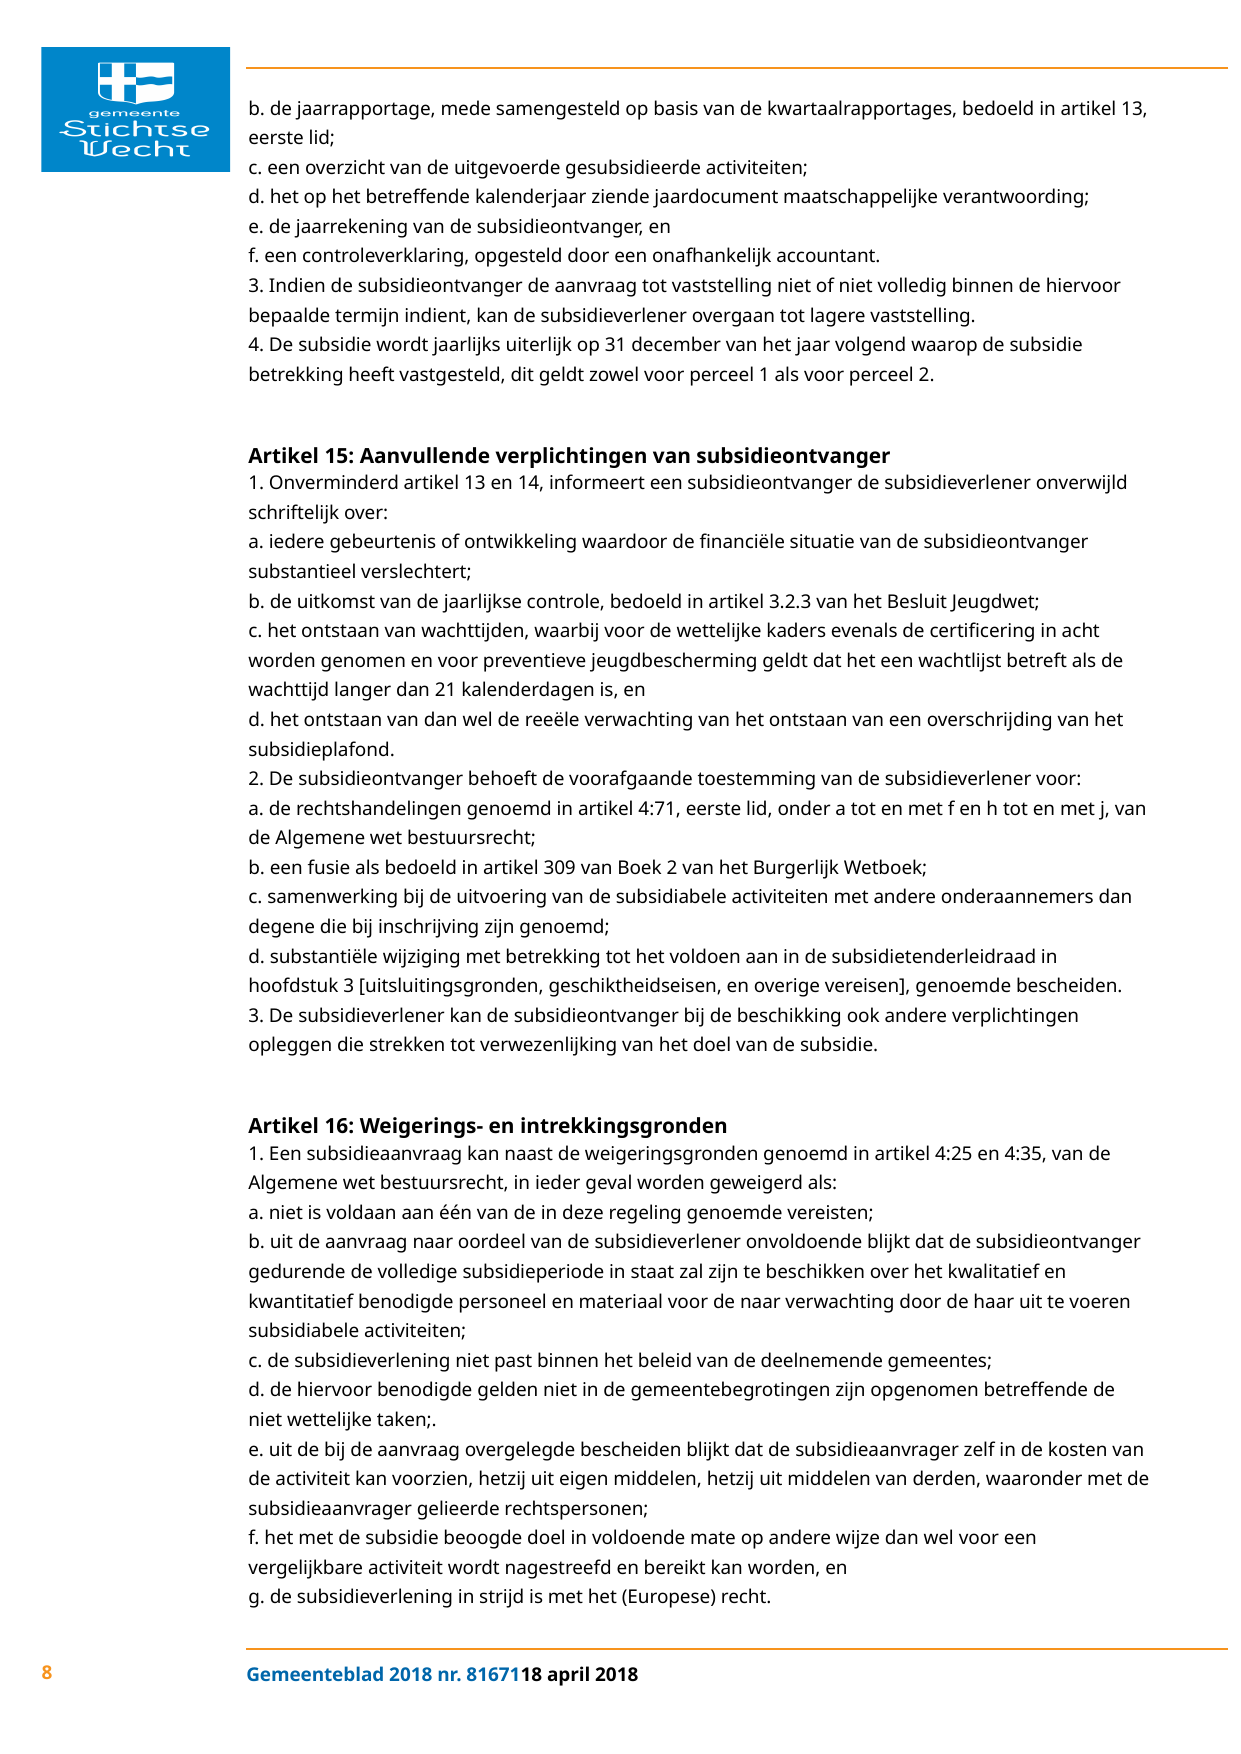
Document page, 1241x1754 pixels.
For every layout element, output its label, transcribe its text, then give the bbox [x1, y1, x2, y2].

text e. de jaarrekening van de subsidieontvanger, en [248, 213, 1152, 239]
picture [99, 63, 135, 101]
text a. niet is voldaan aan één van de in deze regeling genoemde vereisten; [248, 1199, 1152, 1225]
text 2. De subsidieontvanger behoeft de voorafgaande toestemming van de subsidieverlener voor: [248, 765, 1152, 791]
text b. de uitkomst van de jaarlijkse controle, bedoeld in artikel 3.2.3 van het Besluit Jeugdwet; [248, 588, 1152, 613]
text a. de rechtshandelingen genoemd in artikel 4:71, eerste lid, onder a tot en met f en h tot en met j, van de Algemene wet bestuursrecht; [248, 795, 1152, 850]
text f. het met de subsidie beoogde doel in voldoende mate op andere wijze dan wel voor een vergelijkbare activiteit wordt nagestreefd en bereikt kan worden, en [248, 1524, 1152, 1580]
text 4. De subsidie wordt jaarlijks uiterlijk op 31 december van het jaar volgend waarop de subsidie betrekking heeft vastgesteld, dit geldt zowel voor perceel 1 als voor perceel 2. [248, 331, 1152, 387]
text g. de subsidieverlening in strijd is met het (Europese) recht. [248, 1584, 1152, 1609]
text b. uit de aanvraag naar oordeel van de subsidieverlener onvoldoende blijkt dat de subsidieontvanger gedurende de volledige subsidieperiode in staat zal zijn te beschikken over het kwalitatief en kwantitatief benodigde personeel en materiaal voor de naar verwachting door de haar uit te voeren subsidiabele activiteiten; [248, 1229, 1152, 1343]
text c. het ontstaan van wachttijden, waarbij voor de wettelijke kaders evenals de certificering in acht worden genomen en voor preventieve jeugdbescherming geldt dat het een wachtlijst betreft als de wachttijd langer dan 21 kalenderdagen is, en [248, 617, 1152, 702]
text d. het ontstaan van dan wel de reeële verwachting van het ontstaan van een overschrijding van het subsidieplafond. [248, 706, 1152, 761]
text Artikel 15: Aanvullende verplichtingen van subsidieontvanger [248, 441, 1152, 469]
text b. een fusie als bedoeld in artikel 309 van Boek 2 van het Burgerlijk Wetboek; [248, 854, 1152, 880]
text d. het op het betreffende kalenderjaar ziende jaardocument maatschappelijke verantwoording; [248, 183, 1152, 209]
text 3. Indien de subsidieontvanger de aanvraag tot vaststelling niet of niet volledig binnen de hiervoor bepaalde termijn indient, kan de subsidieverlener overgaan tot lagere vaststelling. [248, 272, 1152, 328]
picture [137, 63, 174, 103]
text c. de subsidieverlening niet past binnen het beleid van de deelnemende gemeentes; [248, 1347, 1152, 1373]
text d. de hiervoor benodigde gelden niet in de gemeentebegrotingen zijn opgenomen betreffende de niet wettelijke taken;. [248, 1377, 1152, 1432]
text c. samenwerking bij de uitvoering van de subsidiabele activiteiten met andere onderaannemers dan degene die bij inschrijving zijn genoemd; [248, 884, 1152, 939]
text c. een overzicht van de uitgevoerde gesubsidieerde activiteiten; [248, 154, 1152, 180]
text 1. Onverminderd artikel 13 en 14, informeert een subsidieontvanger de subsidieverlener onverwijld schriftelijk over: [248, 469, 1152, 525]
text f. een controleverklaring, opgesteld door een onafhankelijk accountant. [248, 243, 1152, 268]
text a. iedere gebeurtenis of ontwikkeling waardoor de financiële situatie van de subsidieontvanger substantieel verslechtert; [248, 529, 1152, 584]
text 3. De subsidieverlener kan de subsidieontvanger bij de beschikking ook andere verplichtingen opleggen die strekken tot verwezenlijking van het doel van de subsidie. [248, 1002, 1152, 1057]
text 1. Een subsidieaanvraag kan naast de weigeringsgronden genoemd in artikel 4:25 en 4:35, van de Algemene wet bestuursrecht, in ieder geval worden geweigerd als: [248, 1140, 1152, 1195]
text b. de jaarrapportage, mede samengesteld op basis van de kwartaalrapportages, bedoeld in artikel 13, eerste lid; [248, 95, 1152, 150]
text d. substantiële wijziging met betrekking tot het voldoen aan in de subsidietenderleidraad in hoofdstuk 3 [uitsluitingsgronden, geschiktheidseisen, en overige vereisen], genoemde bescheiden. [248, 943, 1152, 998]
text Artikel 16: Weigerings- en intrekkingsgronden [248, 1112, 1152, 1140]
text e. uit de bij de aanvraag overgelegde bescheiden blijkt dat de subsidieaanvrager zelf in de kosten van de activiteit kan voorzien, hetzij uit eigen middelen, hetzij uit middelen van derden, waaronder met de subsidieaanvrager gelieerde rechtspersonen; [248, 1436, 1152, 1521]
